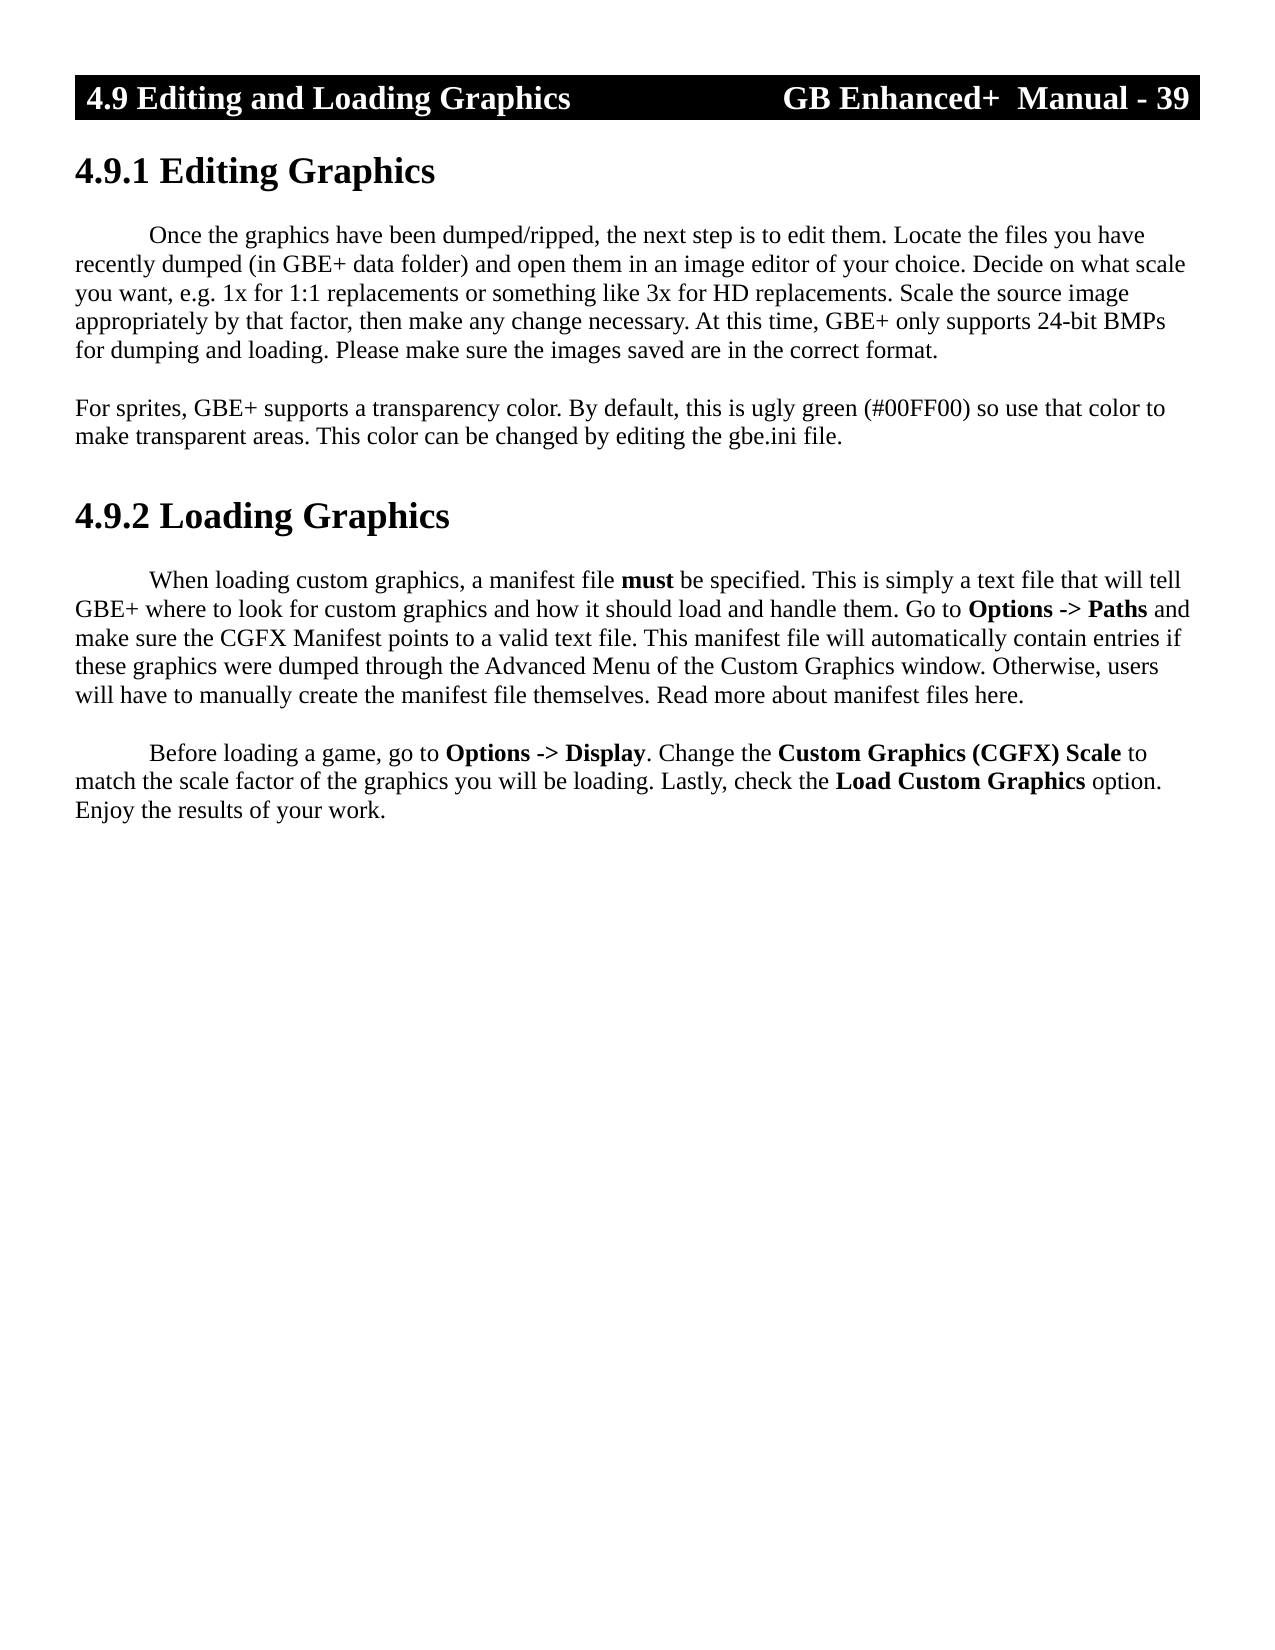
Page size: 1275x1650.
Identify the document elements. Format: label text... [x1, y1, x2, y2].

text 4.9 Editing and Loading Graphics GB Enhanced+ Manual - 39 [75, 75, 1200, 119]
text When loading custom graphics, a manifest file must be specified. This is simply a text file that will tell GBE+ where to look for custom graphics and how it should load and handle them. Go to Options -> Paths and make sure the CGFX Manifest points to a valid text file. This manifest file will automatically contain entries if these graphics were dumped through the Advanced Menu of the Custom Graphics window. Otherwise, users will have to manually create the manifest file themselves. Read more about manifest files here. [75, 565, 1200, 709]
text 4.9.2 Loading Graphics [75, 493, 1200, 536]
text 4.9.1 Editing Graphics [75, 148, 1200, 191]
text Before loading a game, go to Options -> Display. Change the Custom Graphics (CGFX) Scale to match the scale factor of the graphics you will be loading. Lastly, check the Load Custom Graphics option. Enjoy the results of your work. [75, 738, 1200, 824]
text Once the graphics have been dumped/ripped, the next step is to edit them. Locate the files you have recently dumped (in GBE+ data folder) and open them in an image editor of your choice. Decide on what scale you want, e.g. 1x for 1:1 replacements or something like 3x for HD replacements. Scale the source image appropriately by that factor, then make any change necessary. At this time, GBE+ only supports 24-bit BMPs for dumping and loading. Please make sure the images saved are in the correct format. [75, 220, 1200, 364]
text For sprites, GBE+ supports a transparency color. By default, this is ugly green (#00FF00) so use that color to make transparent areas. This color can be changed by editing the gbe.ini file. [75, 393, 1200, 450]
